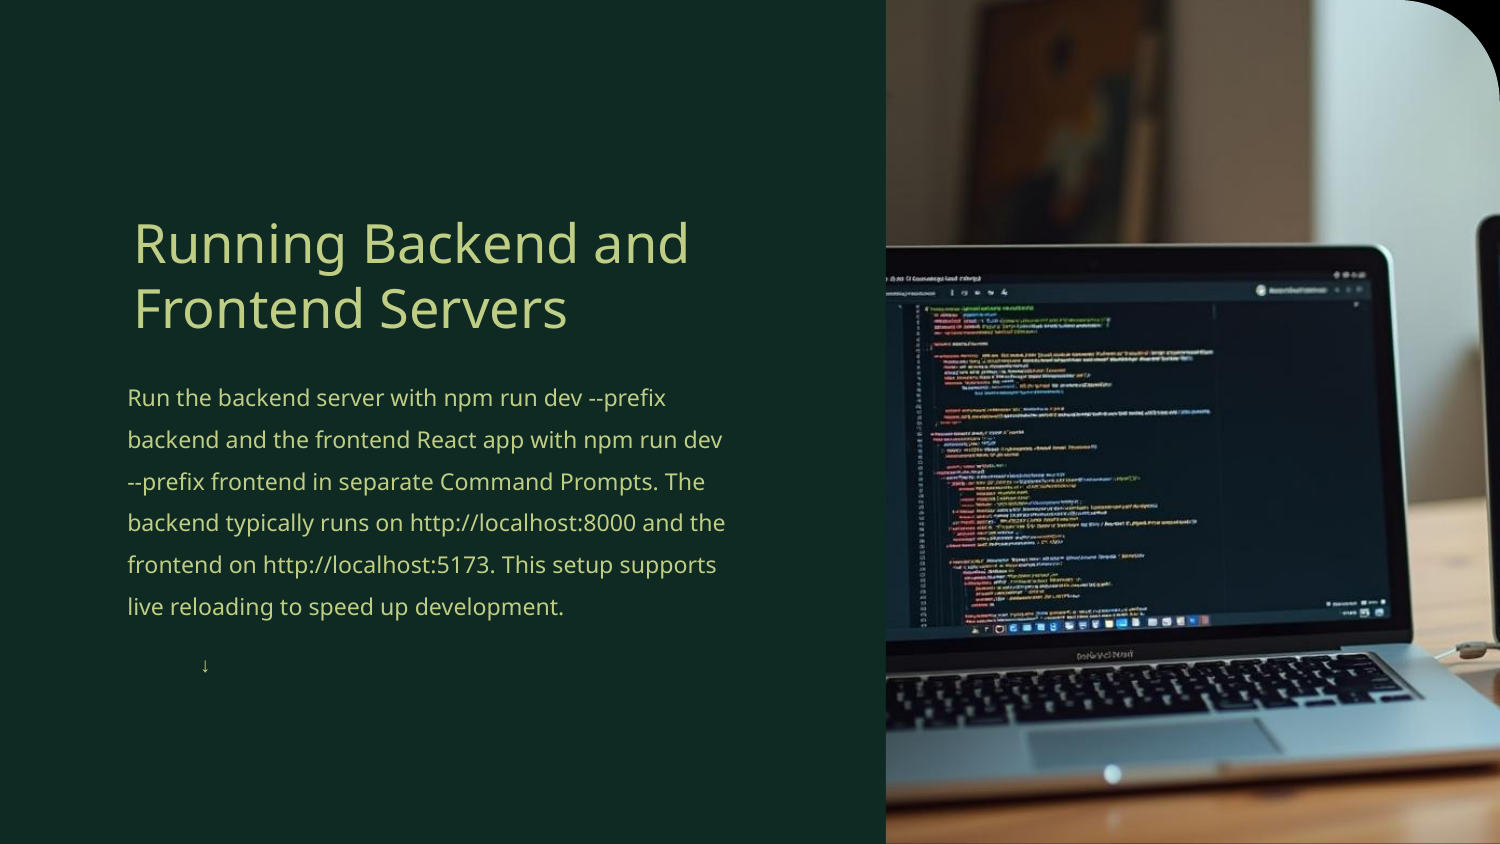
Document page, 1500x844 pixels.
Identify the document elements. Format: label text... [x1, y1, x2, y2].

title Running Backend and Frontend Servers [118, 129, 758, 355]
subtitle Run the backend server with npm run dev --prefix backend and the frontend React app with npm run dev --prefix frontend in separate Command Prompts. The backend typically runs on http://localhost:8000 and the frontend on http://localhost:5173. This setup supports live reloading to speed up development. [112, 354, 752, 639]
text_box [885, 0, 1500, 844]
text_box ↓ [118, 651, 293, 677]
